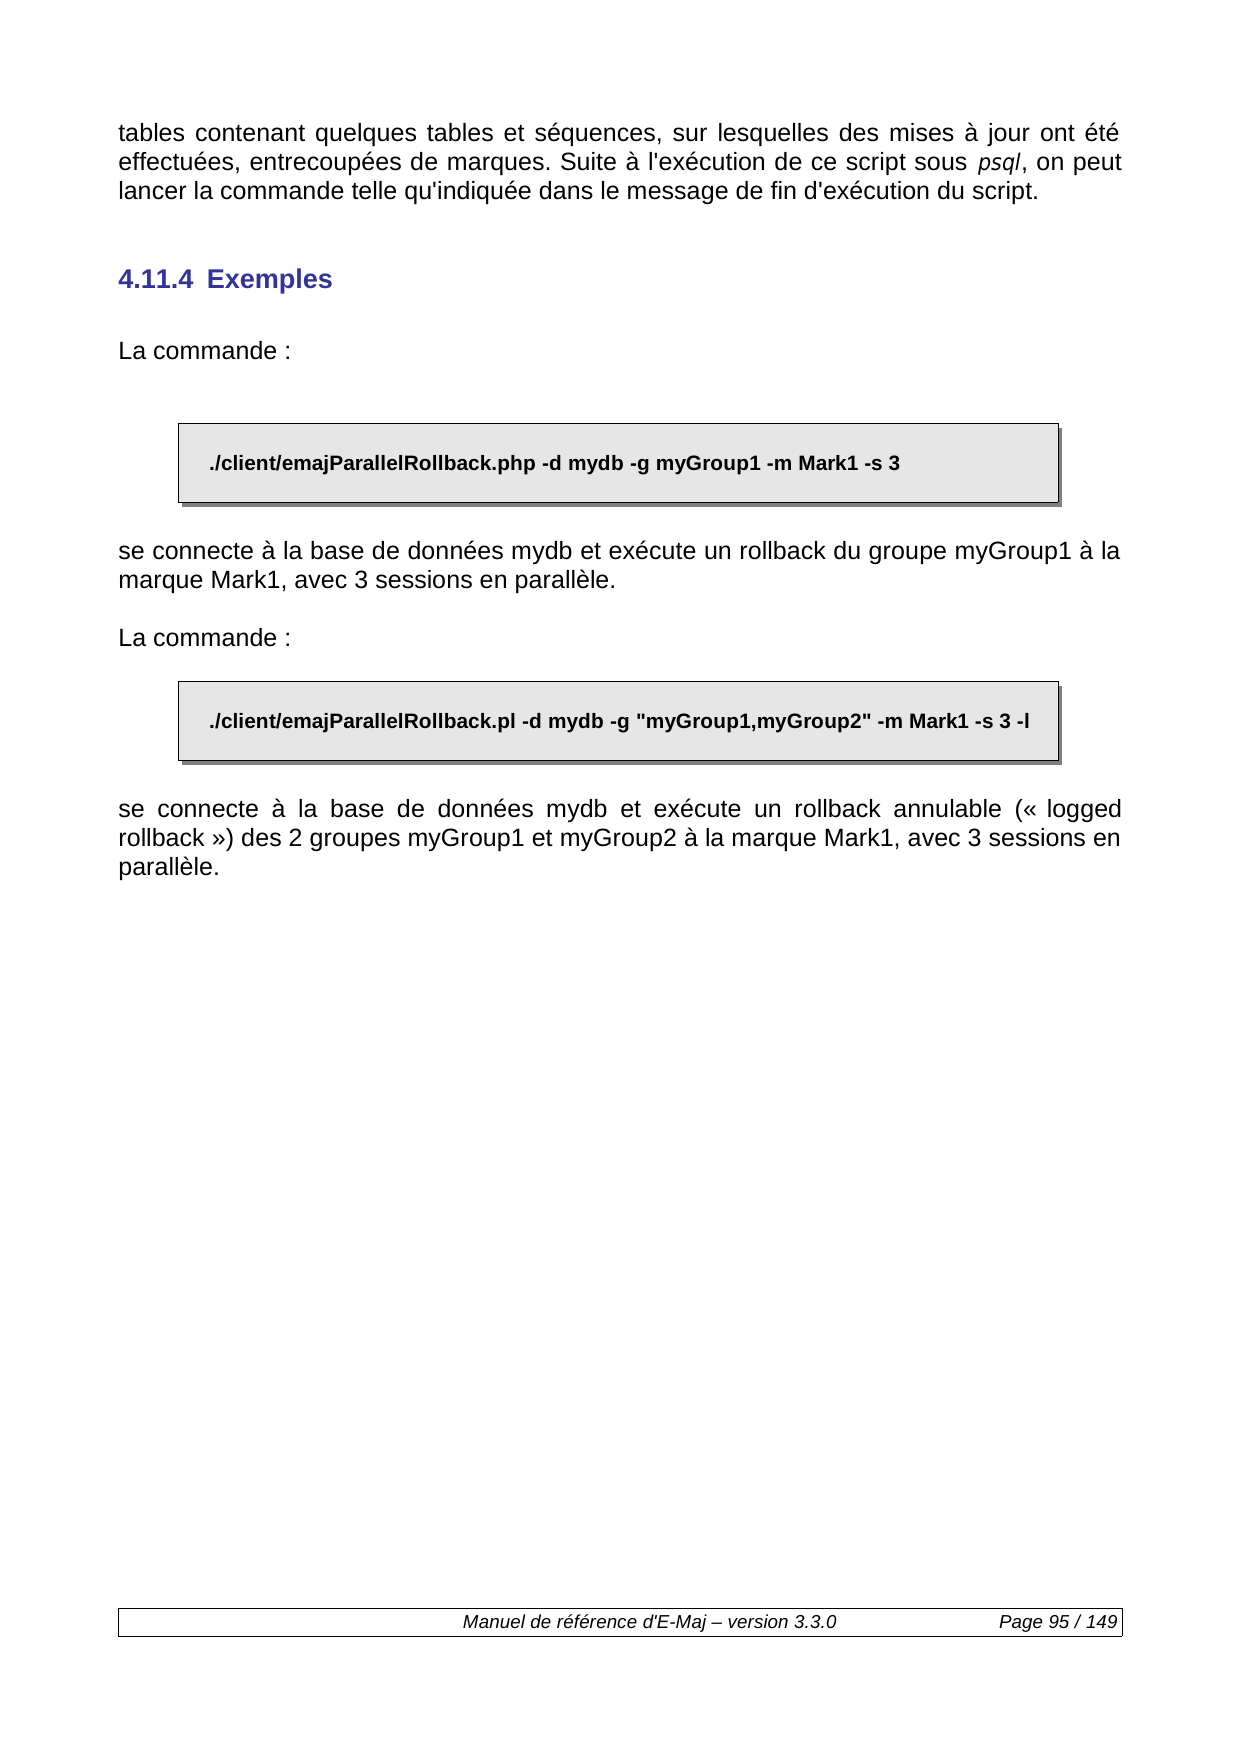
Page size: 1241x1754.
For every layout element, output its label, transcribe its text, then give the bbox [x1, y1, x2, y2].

text se connecte à la base de données mydb et exécute un rollback du groupe myGroup1 à la marque Mark1, avec 3 sessions en parallèle. [118, 536, 1122, 594]
text La commande : [118, 336, 1122, 365]
text La commande : [118, 623, 1122, 652]
text tables contenant quelques tables et séquences, sur lesquelles des mises à jour ont été effectuées, entrecoupées de marques. Suite à l'exécution de ce script sous psql, on peut lancer la commande telle qu'indiquée dans le message de fin d'exécution du script. [118, 118, 1122, 205]
text ./client/emajParallelRollback.php -d mydb -g myGroup1 -m Mark1 -s 3 [179, 448, 1058, 472]
subtitle Exemples [118, 263, 1122, 294]
text ./client/emajParallelRollback.pl -d mydb -g "myGroup1,myGroup2" -m Mark1 -s 3 -l [179, 706, 1058, 730]
text se connecte à la base de données mydb et exécute un rollback annulable (« logged rollback ») des 2 groupes myGroup1 et myGroup2 à la marque Mark1, avec 3 sessions en parallèle. [118, 794, 1122, 881]
